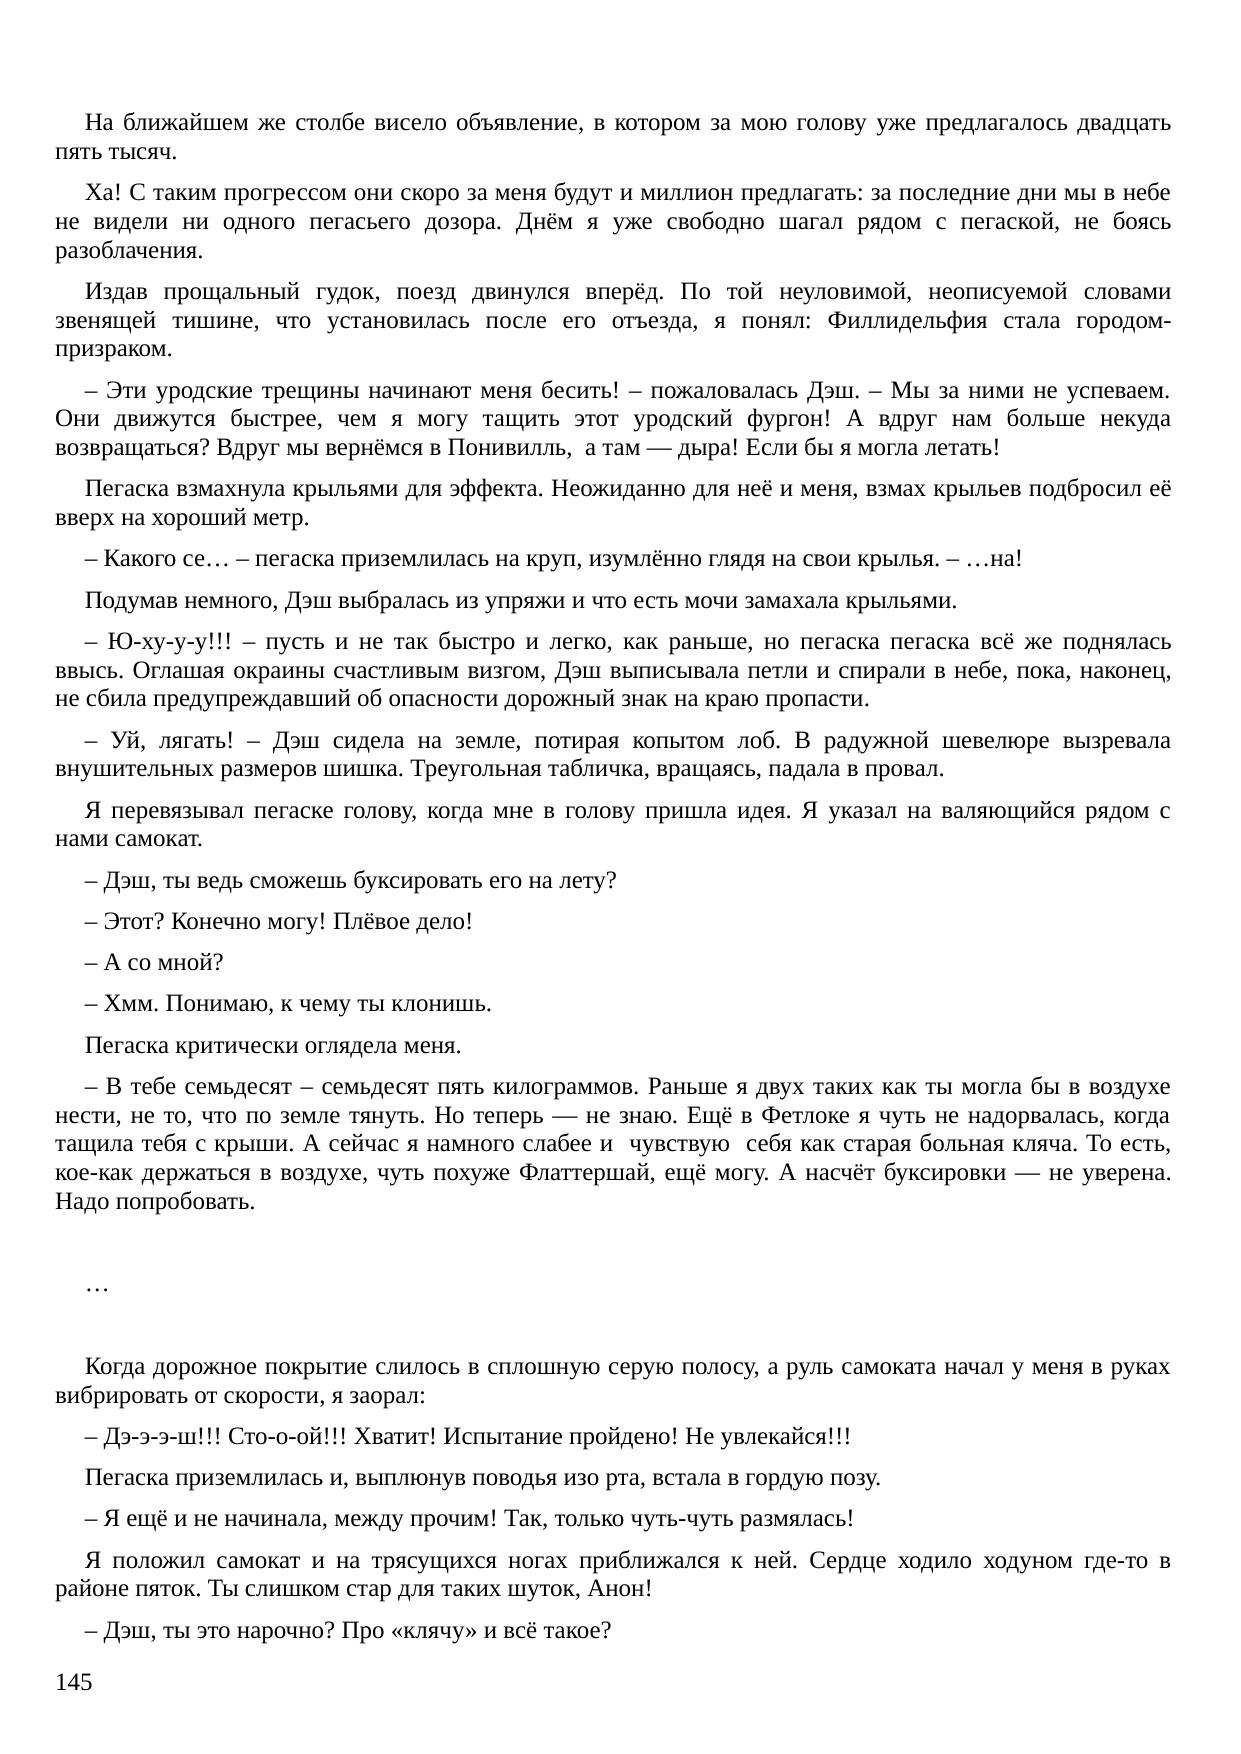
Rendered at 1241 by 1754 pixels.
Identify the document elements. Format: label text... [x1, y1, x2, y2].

text – Какого се… – пегаска приземлилась на круп, изумлённо глядя на свои крылья. – …на! [55, 543, 1173, 572]
text Пегаска взмахнула крыльями для эффекта. Неожиданно для неё и меня, взмах крыльев подбросил её вверх на хороший метр. [55, 473, 1173, 531]
text – А со мной? [55, 947, 1173, 976]
text … [55, 1268, 1173, 1297]
text Я перевязывал пегаске голову, когда мне в голову пришла идея. Я указал на валяющийся рядом с нами самокат. [55, 795, 1173, 852]
text – Хмм. Понимаю, к чему ты клонишь. [55, 988, 1173, 1017]
text – Я ещё и не начинала, между прочим! Так, только чуть-чуть размялась! [55, 1503, 1173, 1532]
text – Дэш, ты ведь сможешь буксировать его на лету? [55, 865, 1173, 893]
text На ближайшем же столбе висело объявление, в котором за мою голову уже предлагалось двадцать пять тысяч. [55, 107, 1173, 165]
text Издав прощальный гудок, поезд двинулся вперёд. По той неуловимой, неописуемой словами звенящей тишине, что установилась после его отъезда, я понял: Филлидельфия стала городом-призраком. [55, 276, 1173, 362]
text – Ю-ху-у-у!!! – пусть и не так быстро и легко, как раньше, но пегаска пегаска всё же поднялась ввысь. Оглашая окраины счастливым визгом, Дэш выписывала петли и спирали в небе, пока, наконец, не сбила предупреждавший об опасности дорожный знак на краю пропасти. [55, 626, 1173, 712]
text Пегаска критически оглядела меня. [55, 1030, 1173, 1058]
text – Эти уродские трещины начинают меня бесить! – пожаловалась Дэш. – Мы за ними не успеваем. Они движутся быстрее, чем я могу тащить этот уродский фургон! А вдруг нам больше некуда возвращаться? Вдруг мы вернёмся в Понивилль, а там — дыра! Если бы я могла летать! [55, 375, 1173, 461]
text – В тебе семьдесят – семьдесят пять килограммов. Раньше я двух таких как ты могла бы в воздухе нести, не то, что по земле тянуть. Но теперь — не знаю. Ещё в Фетлоке я чуть не надорвалась, когда тащила тебя с крыши. А сейчас я намного слабее и чувствую себя как старая больная кляча. То есть, кое-как держаться в воздухе, чуть похуже Флаттершай, ещё могу. А насчёт буксировки — не уверена. Надо попробовать. [55, 1071, 1173, 1215]
text Я положил самокат и на трясущихся ногах приближался к ней. Сердце ходило ходуном где-то в районе пяток. Ты слишком стар для таких шуток, Анон! [55, 1545, 1173, 1602]
text – Дэш, ты это нарочно? Про «клячу» и всё такое? [55, 1615, 1173, 1643]
text Пегаска приземлилась и, выплюнув поводья изо рта, встала в гордую позу. [55, 1462, 1173, 1491]
text – Дэ-э-э-ш!!! Сто-о-ой!!! Хватит! Испытание пройдено! Не увлекайся!!! [55, 1421, 1173, 1450]
text Ха! С таким прогрессом они скоро за меня будут и миллион предлагать: за последние дни мы в небе не видели ни одного пегасьего дозора. Днём я уже свободно шагал рядом с пегаской, не боясь разоблачения. [55, 177, 1173, 263]
text Когда дорожное покрытие слилось в сплошную серую полосу, а руль самоката начал у меня в руках вибрировать от скорости, я заорал: [55, 1351, 1173, 1408]
text Подумав немного, Дэш выбралась из упряжи и что есть мочи замахала крыльями. [55, 585, 1173, 613]
text – Этот? Конечно могу! Плёвое дело! [55, 906, 1173, 935]
text – Уй, лягать! – Дэш сидела на земле, потирая копытом лоб. В радужной шевелюре вызревала внушительных размеров шишка. Треугольная табличка, вращаясь, падала в провал. [55, 725, 1173, 782]
